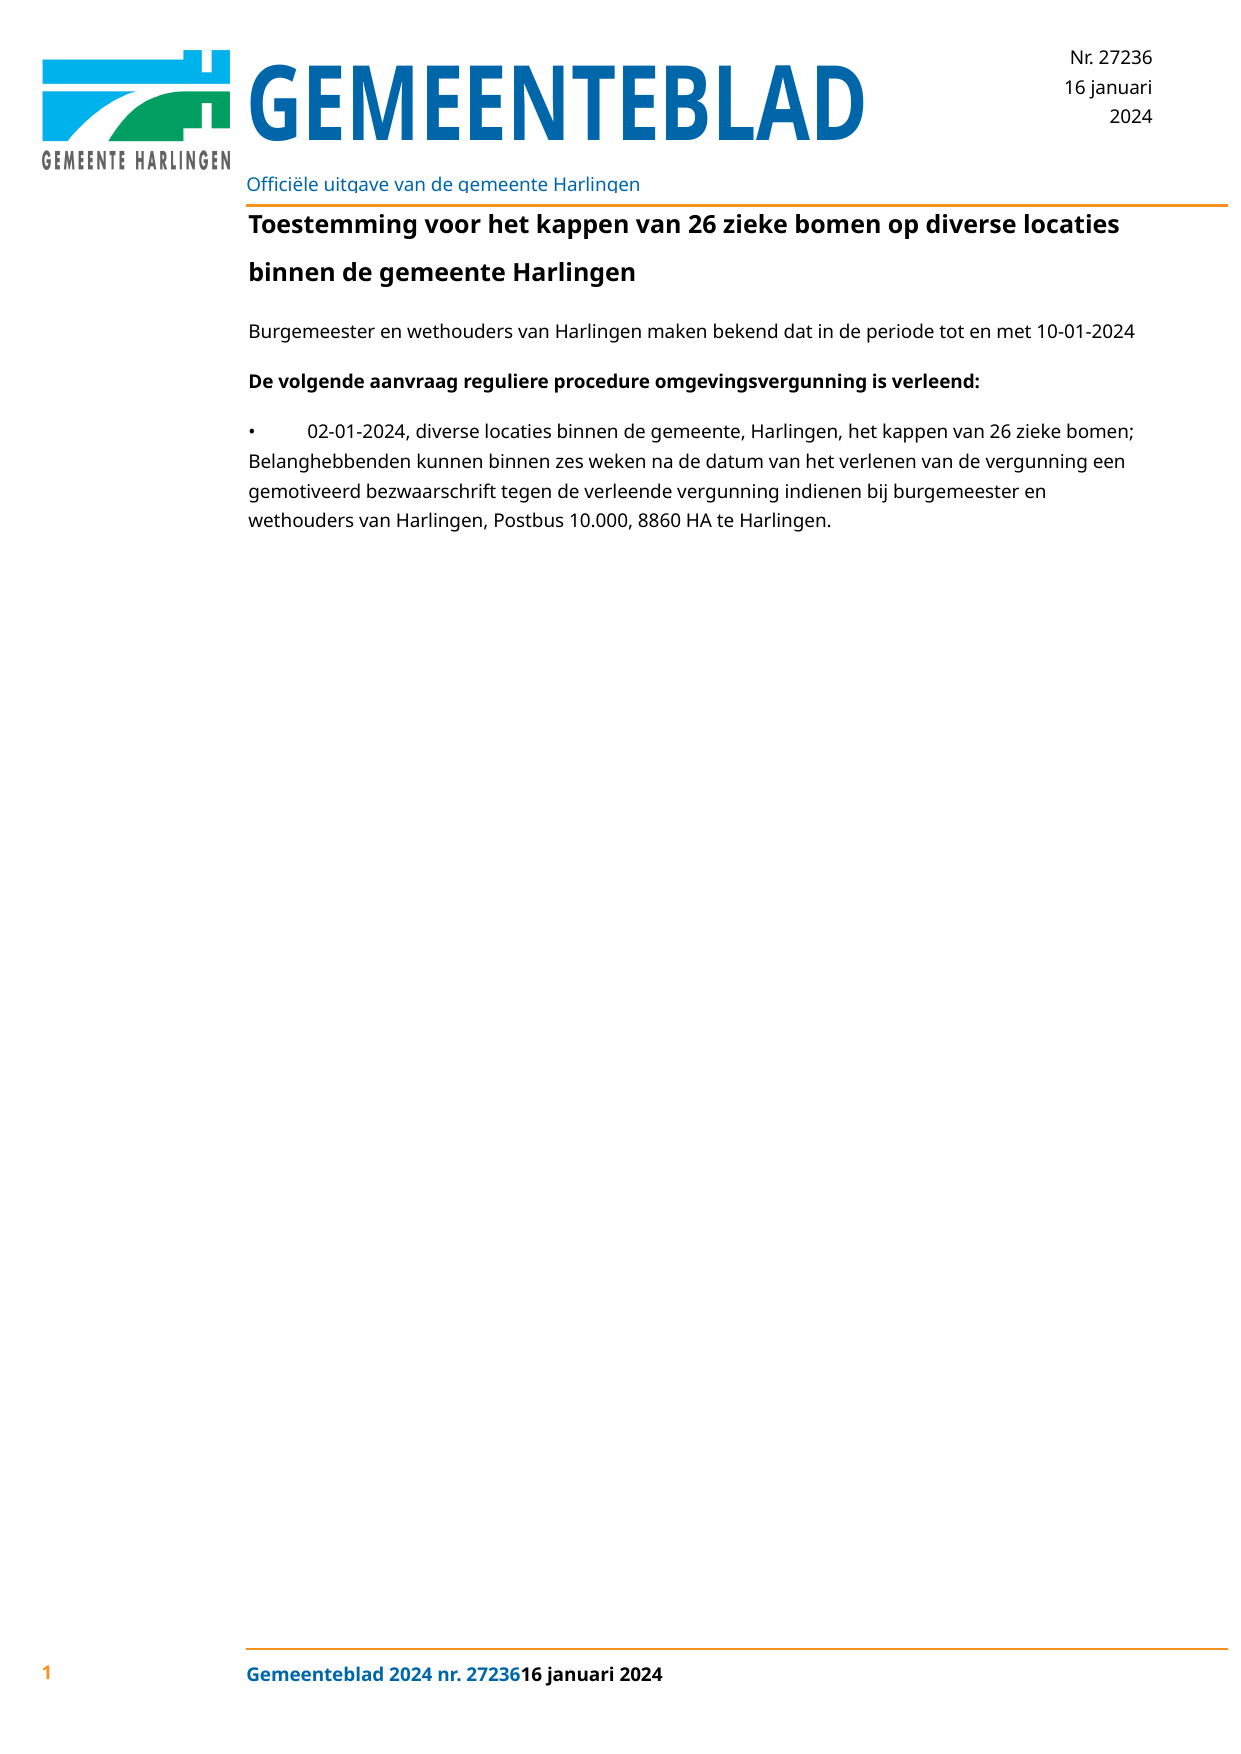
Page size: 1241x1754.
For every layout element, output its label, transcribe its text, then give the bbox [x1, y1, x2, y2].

text Toestemming voor het kappen van 26 zieke bomen op diverse locaties binnen de gemeente Harlingen [248, 207, 1152, 288]
text De volgende aanvraag reguliere procedure omgevingsvergunning is verleend: [248, 368, 1152, 394]
list 02-01-2024, diverse locaties binnen de gemeente, Harlingen, het kappen van 26 zieke bomen; [248, 419, 1152, 444]
text Belanghebbenden kunnen binnen zes weken na de datum van het verlenen van de vergunning een gemotiveerd bezwaarschrift tegen de verleende vergunning indienen bij burgemeester en wethouders van Harlingen, Postbus 10.000, 8860 HA te Harlingen. [248, 448, 1152, 533]
picture [41, 47, 231, 172]
text Burgemeester en wethouders van Harlingen maken bekend dat in de periode tot en met 10-01-2024 [248, 318, 1152, 344]
